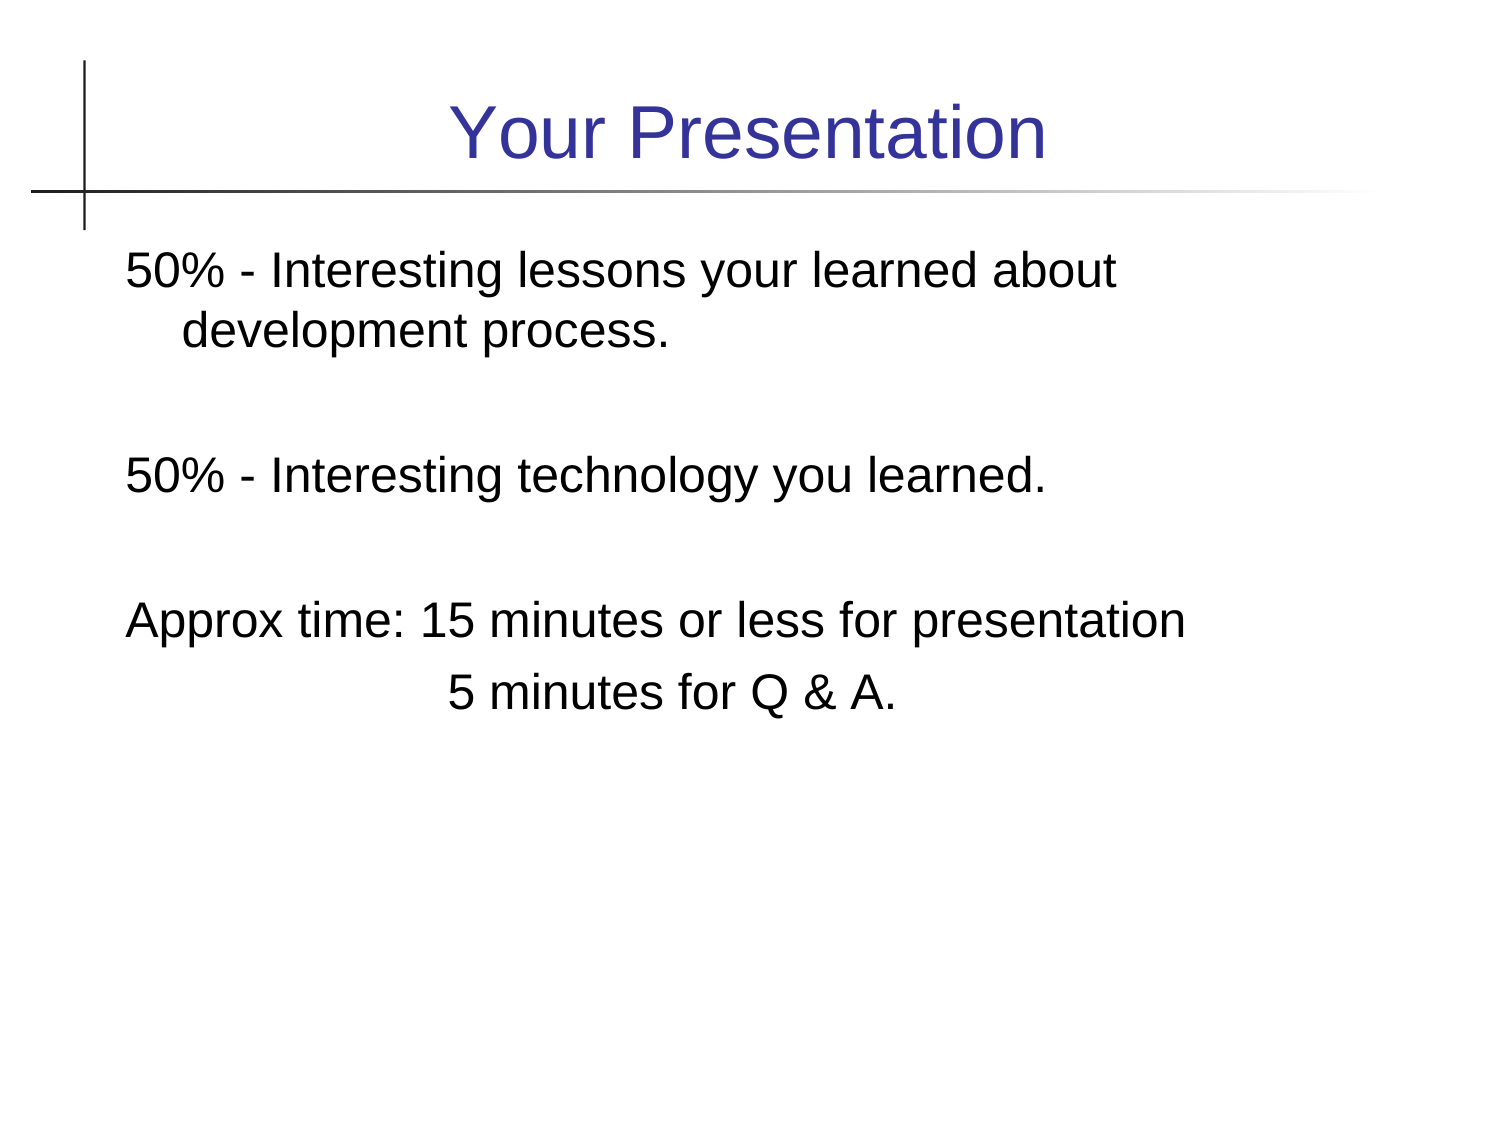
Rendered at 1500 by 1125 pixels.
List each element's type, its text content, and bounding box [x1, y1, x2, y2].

title Your Presentation [100, 42, 1397, 182]
list 50% - Interesting lessons your learned about development process. 50% - Interesting technology you learned. Approx time: 15 minutes or less for presentation 5 minutes for Q & A. [110, 229, 1408, 1051]
